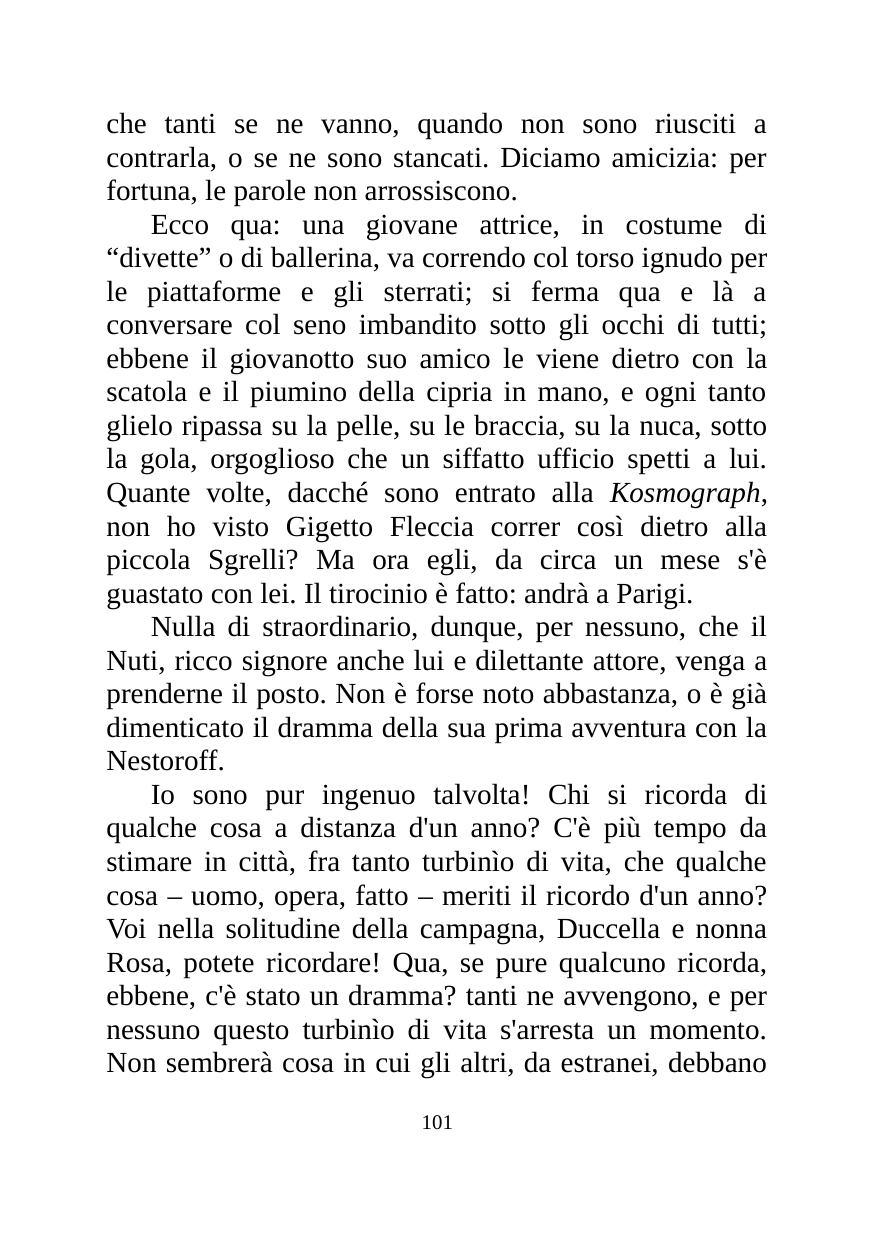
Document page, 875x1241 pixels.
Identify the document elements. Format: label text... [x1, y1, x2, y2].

text che tanti se ne vanno, quando non sono riusciti a contrarla, o se ne sono stancati. Diciamo amicizia: per fortuna, le parole non arrossiscono. [106, 106, 768, 207]
text Nulla di straordinario, dunque, per nessuno, che il Nuti, ricco signore anche lui e dilettante attore, venga a prenderne il posto. Non è forse noto abbastanza, o è già dimenticato il dramma della sua prima avventura con la Nestoroff. [106, 609, 768, 777]
text Ecco qua: una giovane attrice, in costume di “divette” o di ballerina, va correndo col torso ignudo per le piattaforme e gli sterrati; si ferma qua e là a conversare col seno imbandito sotto gli occhi di tutti; ebbene il giovanotto suo amico le viene dietro con la scatola e il piumino della cipria in mano, e ogni tanto glielo ripassa su la pelle, su le braccia, su la nuca, sotto la gola, orgoglioso che un siffatto ufficio spetti a lui. Quante volte, dacché sono entrato alla Kosmograph, non ho visto Gigetto Fleccia correr così dietro alla piccola Sgrelli? Ma ora egli, da circa un mese s'è guastato con lei. Il tirocinio è fatto: andrà a Parigi. [106, 207, 768, 609]
text Io sono pur ingenuo talvolta! Chi si ricorda di qualche cosa a distanza d'un anno? C'è più tempo da stimare in città, fra tanto turbinìo di vita, che qualche cosa – uomo, opera, fatto – meriti il ricordo d'un anno? Voi nella solitudine della campagna, Duccella e nonna Rosa, potete ricordare! Qua, se pure qualcuno ricorda, ebbene, c'è stato un dramma? tanti ne avvengono, e per nessuno questo turbinìo di vita s'arresta un momento. Non sembrerà cosa in cui gli altri, da estranei, debbano [106, 777, 768, 1079]
